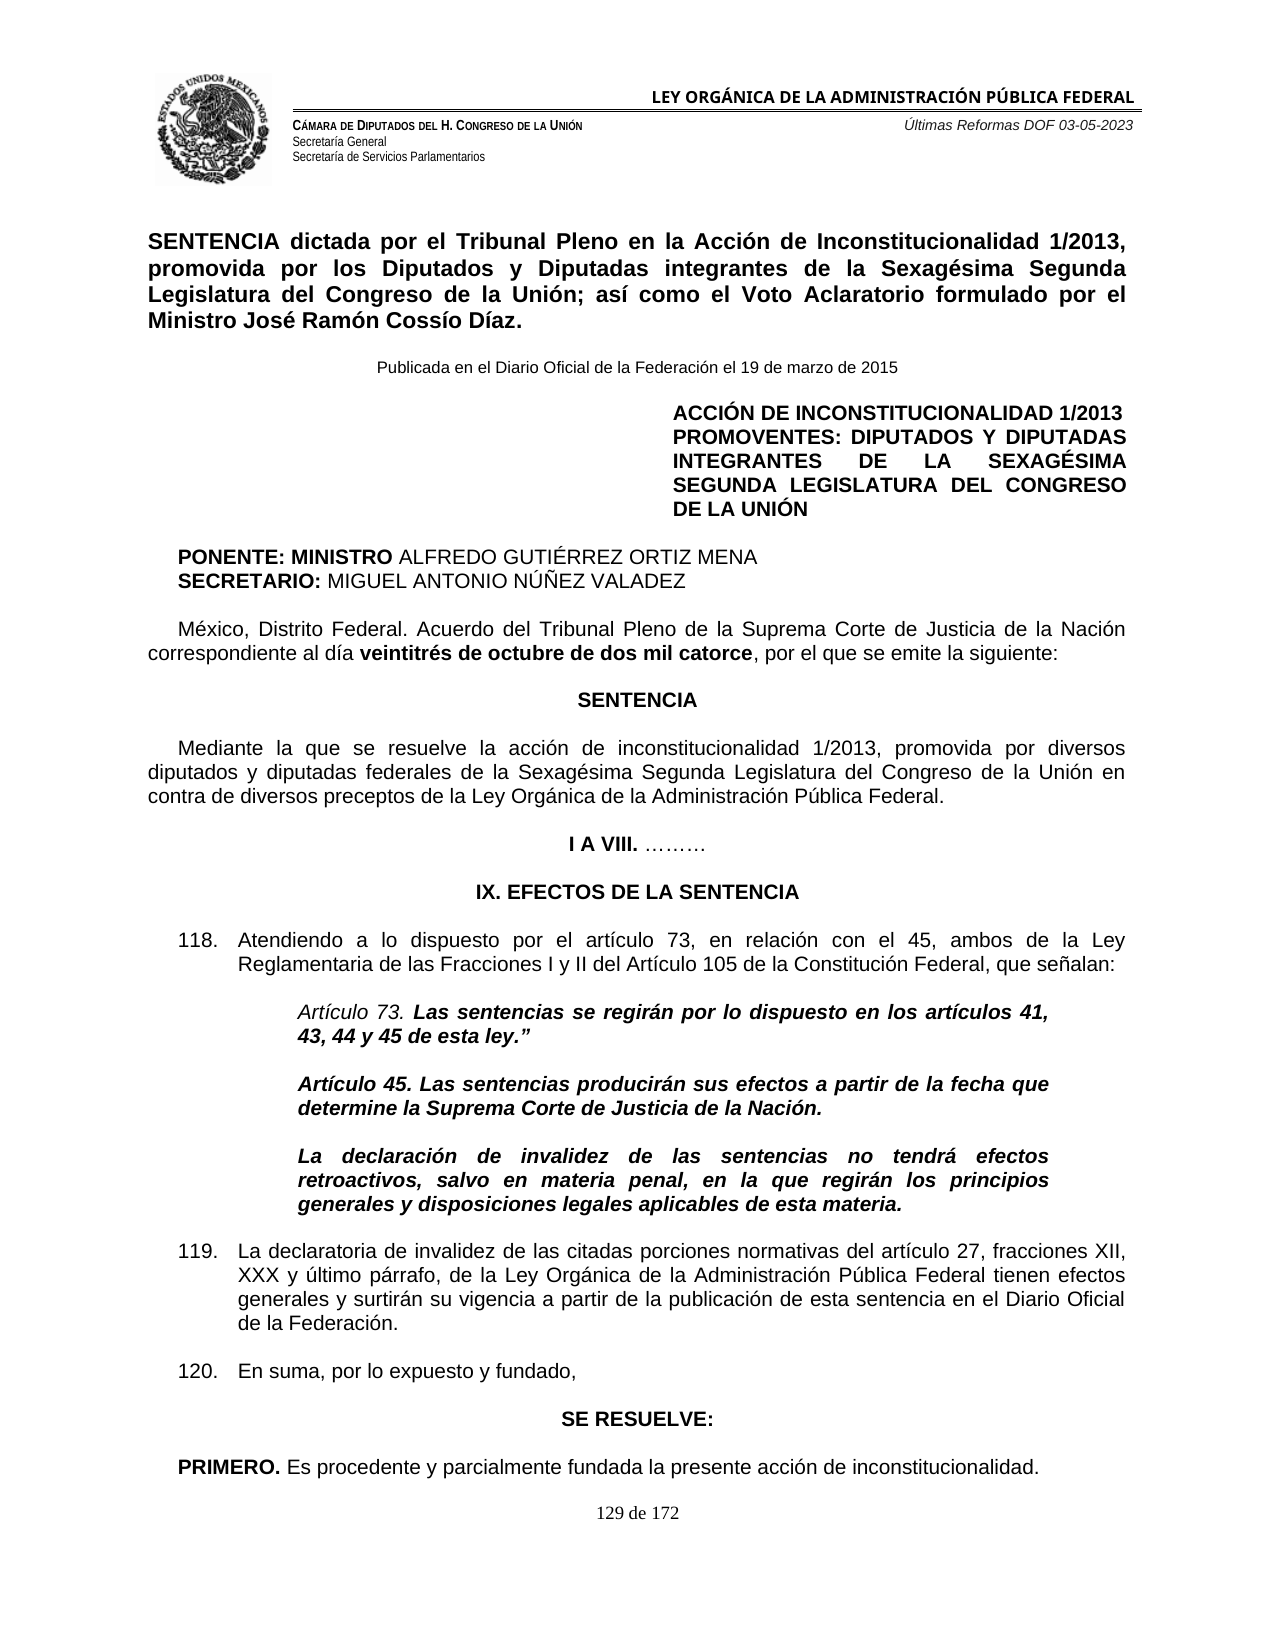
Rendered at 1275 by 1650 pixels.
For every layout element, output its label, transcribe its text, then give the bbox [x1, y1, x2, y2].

text SE RESUELVE: [148, 1407, 1127, 1431]
text Publicada en el Diario Oficial de la Federación el 19 de marzo de 2015 [148, 358, 1127, 377]
text Artículo 45. Las sentencias producirán sus efectos a partir de la fecha que determine la Suprema Corte de Justicia de la Nación. [298, 1072, 1052, 1119]
text IX. EFECTOS DE LA SENTENCIA [148, 880, 1127, 904]
text ACCIÓN DE INCONSTITUCIONALIDAD 1/2013 [673, 401, 1127, 425]
text Artículo 73. Las sentencias se regirán por lo dispuesto en los artículos 41, 43, 44 y 45 de esta ley.” [298, 1000, 1052, 1048]
text I A VIII. ……… [148, 832, 1127, 856]
text SENTENCIA dictada por el Tribunal Pleno en la Acción de Inconstitucionalidad 1/2013, promovida por los Diputados y Diputadas integrantes de la Sexagésima Segunda Legislatura del Congreso de la Unión; así como el Voto Aclaratorio formulado por el Ministro José Ramón Cossío Díaz. [148, 228, 1127, 334]
text SENTENCIA [148, 688, 1127, 712]
text La declaración de invalidez de las sentencias no tendrá efectos retroactivos, salvo en materia penal, en la que regirán los principios generales y disposiciones legales aplicables de esta materia. [298, 1143, 1052, 1215]
text 118. Atendiendo a lo dispuesto por el artículo 73, en relación con el 45, ambos de la Ley Reglamentaria de las Fracciones I y II del Artículo 105 de la Constitución Federal, que señalan: [178, 928, 1127, 976]
text SECRETARIO: MIGUEL ANTONIO NÚÑEZ VALADEZ [148, 568, 1127, 592]
text 119. La declaratoria de invalidez de las citadas porciones normativas del artículo 27, fracciones XII, XXX y último párrafo, de la Ley Orgánica de la Administración Pública Federal tienen efectos generales y surtirán su vigencia a partir de la publicación de esta sentencia en el Diario Oficial de la Federación. [178, 1239, 1127, 1335]
text Mediante la que se resuelve la acción de inconstitucionalidad 1/2013, promovida por diversos diputados y diputadas federales de la Sexagésima Segunda Legislatura del Congreso de la Unión en contra de diversos preceptos de la Ley Orgánica de la Administración Pública Federal. [148, 736, 1127, 808]
text PROMOVENTES: DIPUTADOS Y DIPUTADAS INTEGRANTES DE LA SEXAGÉSIMA SEGUNDA LEGISLATURA DEL CONGRESO DE LA UNIÓN [673, 425, 1127, 521]
text PRIMERO. Es procedente y parcialmente fundada la presente acción de inconstitucionalidad. [148, 1455, 1127, 1479]
text PONENTE: MINISTRO ALFREDO GUTIÉRREZ ORTIZ MENA [148, 544, 1127, 568]
text México, Distrito Federal. Acuerdo del Tribunal Pleno de la Suprema Corte de Justicia de la Nación correspondiente al día veintitrés de octubre de dos mil catorce, por el que se emite la siguiente: [148, 616, 1127, 664]
text 120. En suma, por lo expuesto y fundado, [178, 1359, 1127, 1383]
